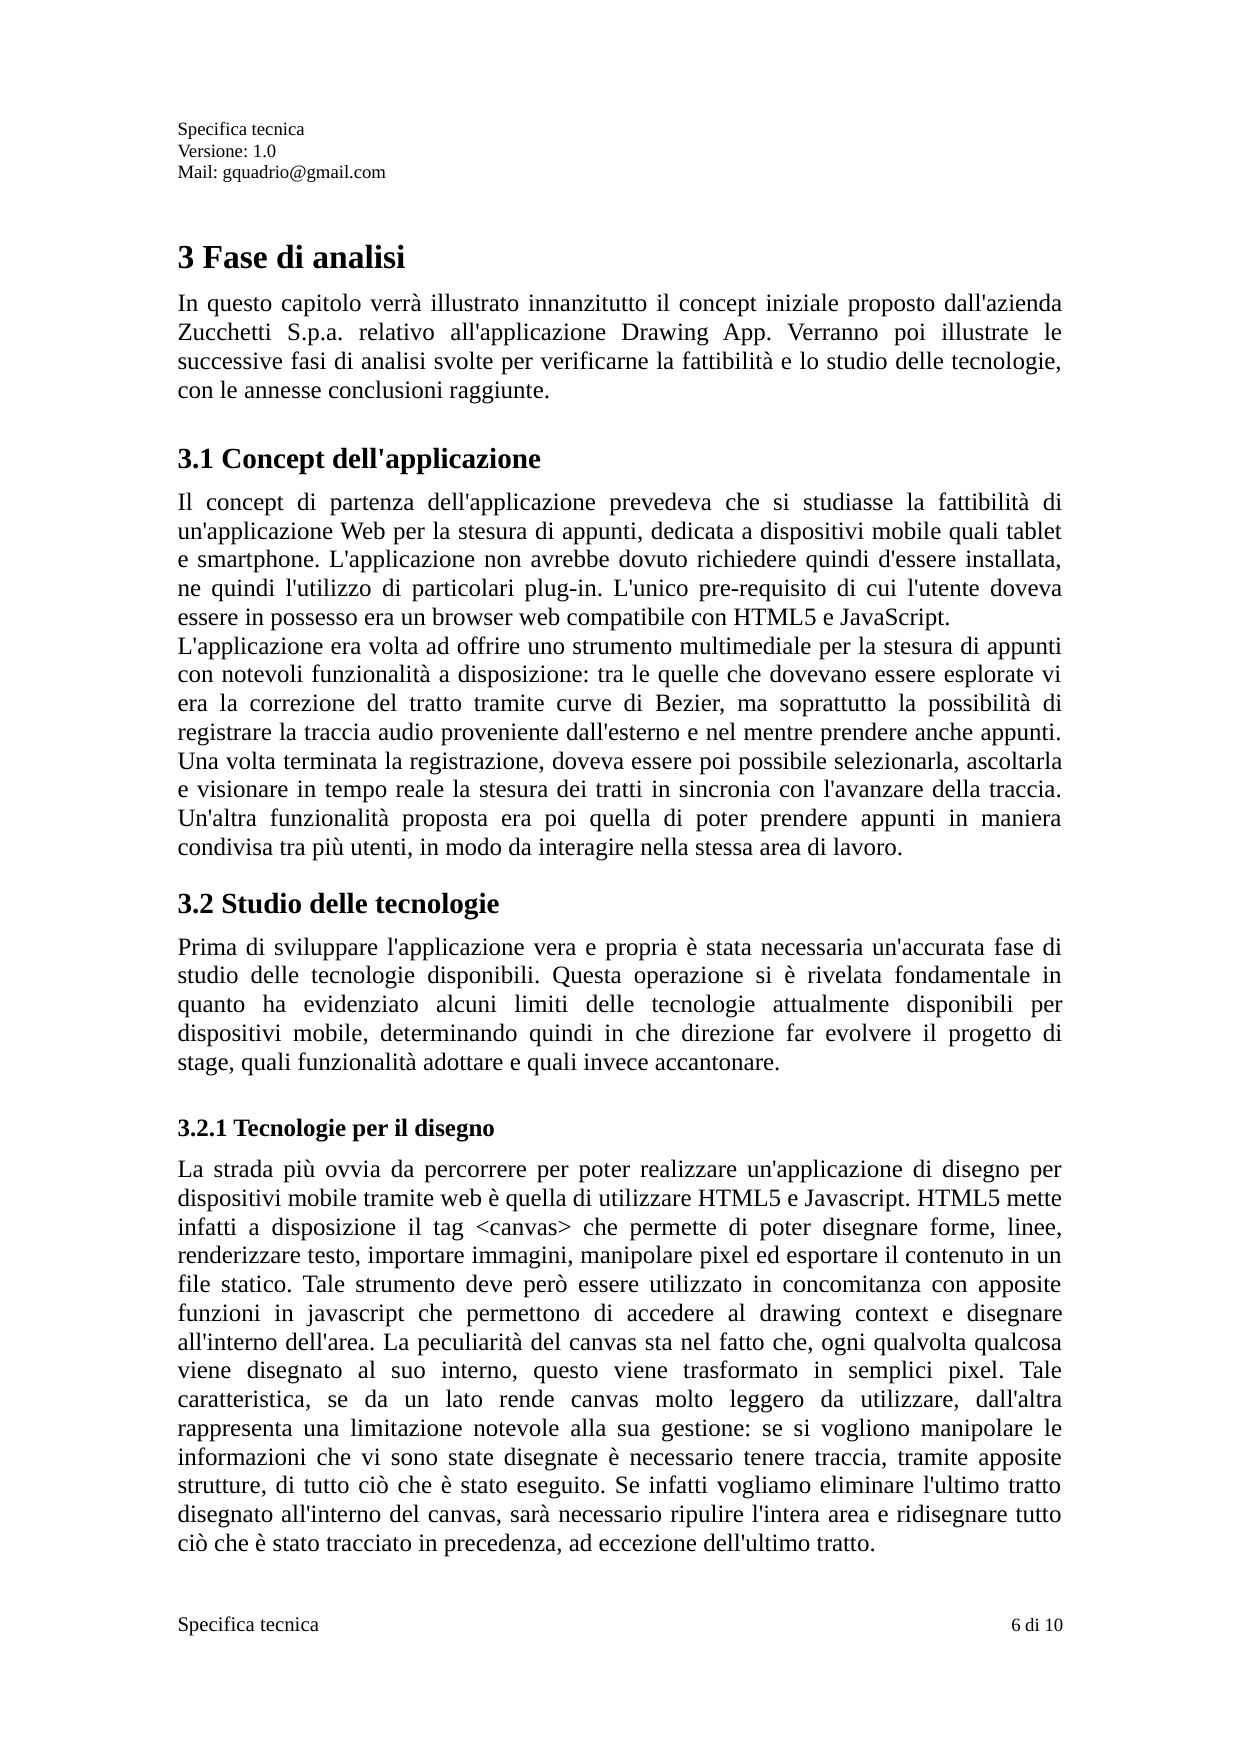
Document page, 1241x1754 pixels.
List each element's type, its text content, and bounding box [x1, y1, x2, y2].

text Prima di sviluppare l'applicazione vera e propria è stata necessaria un'accurata fase di studio delle tecnologie disponibili. Questa operazione si è rivelata fondamentale in quanto ha evidenziato alcuni limiti delle tecnologie attualmente disponibili per dispositivi mobile, determinando quindi in che direzione far evolvere il progetto di stage, quali funzionalità adottare e quali invece accantonare. [177, 932, 1063, 1076]
text L'applicazione era volta ad offrire uno strumento multimediale per la stesura di appunti con notevoli funzionalità a disposizione: tra le quelle che dovevano essere esplorate vi era la correzione del tratto tramite curve di Bezier, ma soprattutto la possibilità di registrare la traccia audio proveniente dall'esterno e nel mentre prendere anche appunti. Una volta terminata la registrazione, doveva essere poi possibile selezionarla, ascoltarla e visionare in tempo reale la stesura dei tratti in sincronia con l'avanzare della traccia. Un'altra funzionalità proposta era poi quella di poter prendere appunti in maniera condivisa tra più utenti, in modo da interagire nella stessa area di lavoro. [177, 631, 1063, 861]
text Il concept di partenza dell'applicazione prevedeva che si studiasse la fattibilità di un'applicazione Web per la stesura di appunti, dedicata a dispositivi mobile quali tablet e smartphone. L'applicazione non avrebbe dovuto richiedere quindi d'essere installata, ne quindi l'utilizzo di particolari plug-in. L'unico pre-requisito di cui l'utente doveva essere in possesso era un browser web compatibile con HTML5 e JavaScript. [177, 487, 1063, 631]
subtitle 3 Fase di analisi [177, 237, 1063, 276]
subtitle 3.1 Concept dell'applicazione [177, 441, 1063, 474]
text In questo capitolo verrà illustrato innanzitutto il concept iniziale proposto dall'azienda Zucchetti S.p.a. relativo all'applicazione Drawing App. Verranno poi illustrate le successive fasi di analisi svolte per verificarne la fattibilità e lo studio delle tecnologie, con le annesse conclusioni raggiunte. [177, 288, 1063, 403]
subtitle 3.2 Studio delle tecnologie [177, 886, 1063, 919]
text La strada più ovvia da percorrere per poter realizzare un'applicazione di disegno per dispositivi mobile tramite web è quella di utilizzare HTML5 e Javascript. HTML5 mette infatti a disposizione il tag <canvas> che permette di poter disegnare forme, linee, renderizzare testo, importare immagini, manipolare pixel ed esportare il contenuto in un file statico. Tale strumento deve però essere utilizzato in concomitanza con apposite funzioni in javascript che permettono di accedere al drawing context e disegnare all'interno dell'area. La peculiarità del canvas sta nel fatto che, ogni qualvolta qualcosa viene disegnato al suo interno, questo viene trasformato in semplici pixel. Tale caratteristica, se da un lato rende canvas molto leggero da utilizzare, dall'altra rappresenta una limitazione notevole alla sua gestione: se si vogliono manipolare le informazioni che vi sono state disegnate è necessario tenere traccia, tramite apposite strutture, di tutto ciò che è stato eseguito. Se infatti vogliamo eliminare l'ultimo tratto disegnato all'interno del canvas, sarà necessario ripulire l'intera area e ridisegnare tutto ciò che è stato tracciato in precedenza, ad eccezione dell'ultimo tratto. [177, 1154, 1063, 1557]
subtitle 3.2.1 Tecnologie per il disegno [177, 1113, 1063, 1142]
